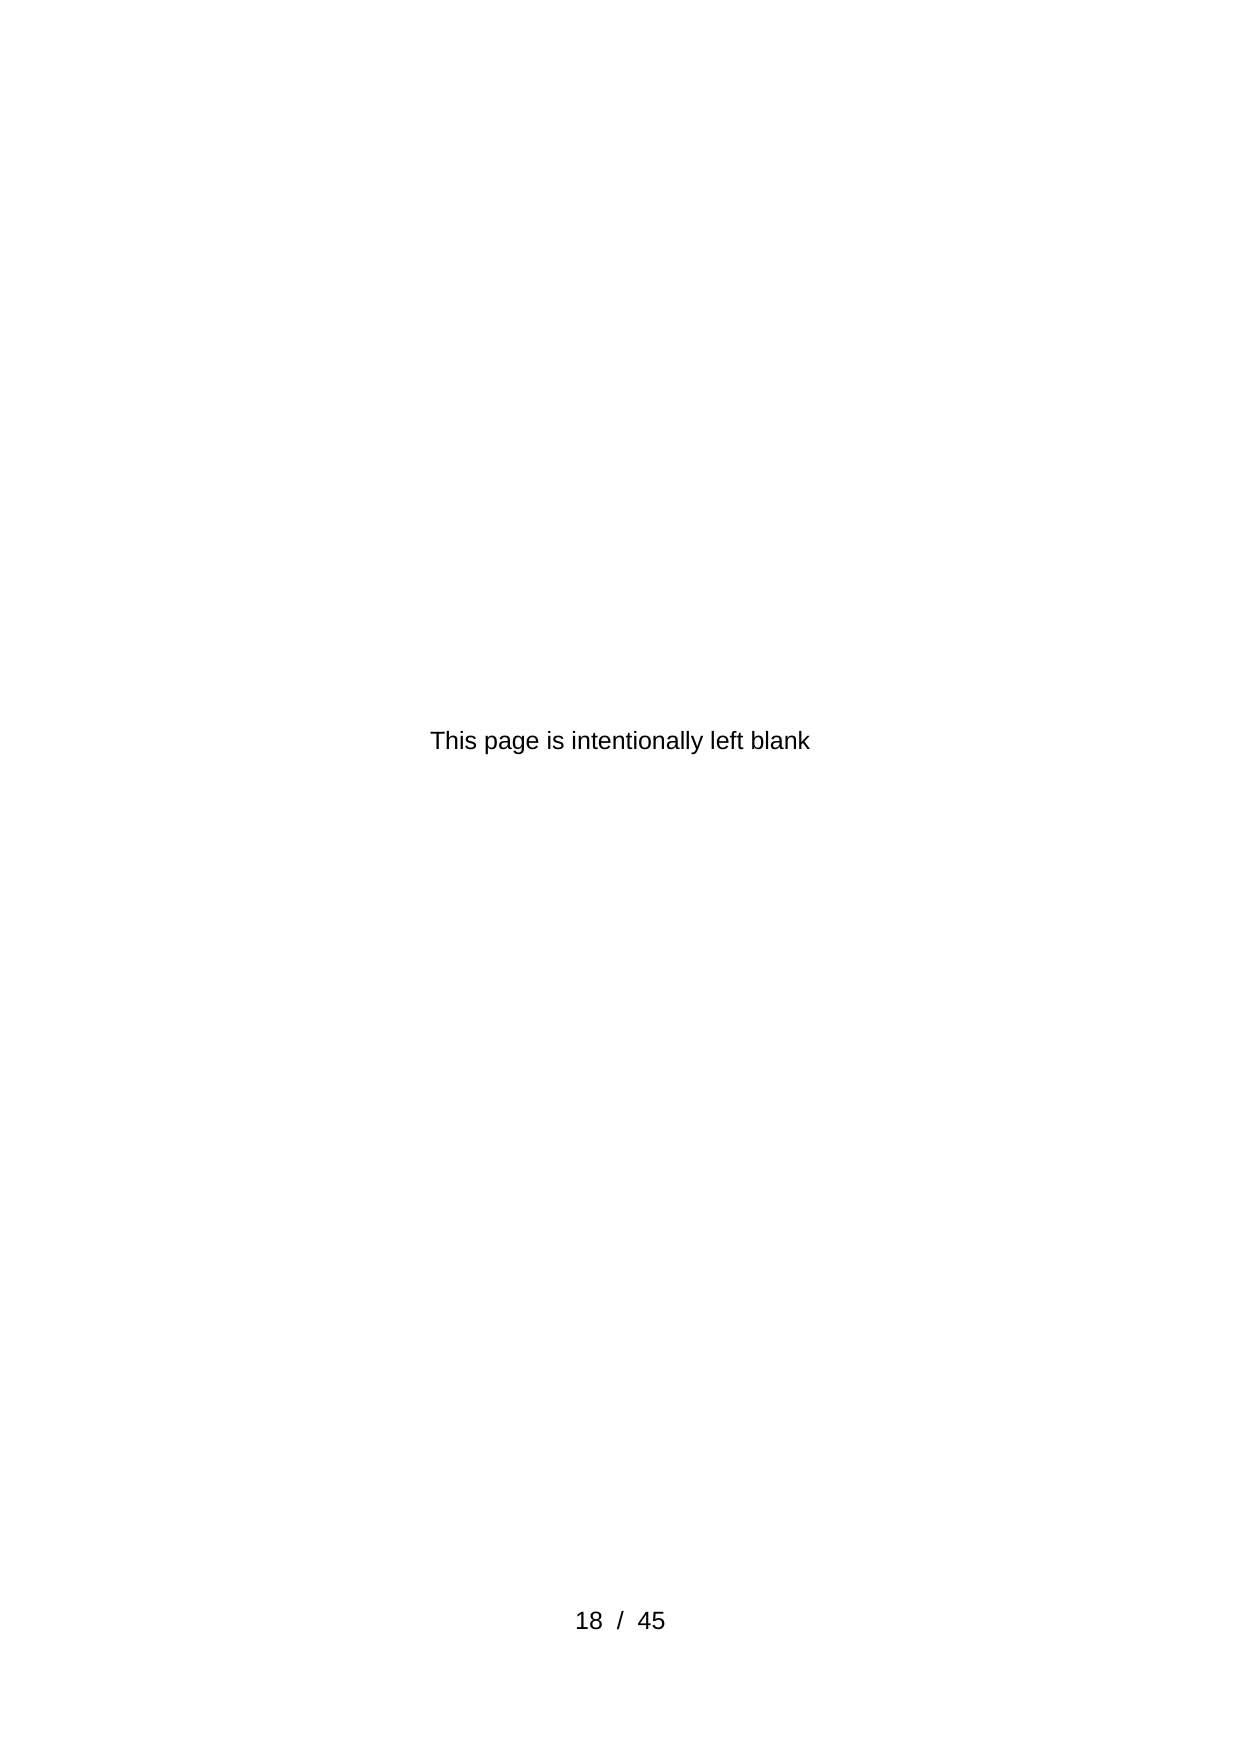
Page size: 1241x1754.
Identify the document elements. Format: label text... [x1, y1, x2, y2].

text This page is intentionally left blank [118, 726, 1122, 755]
